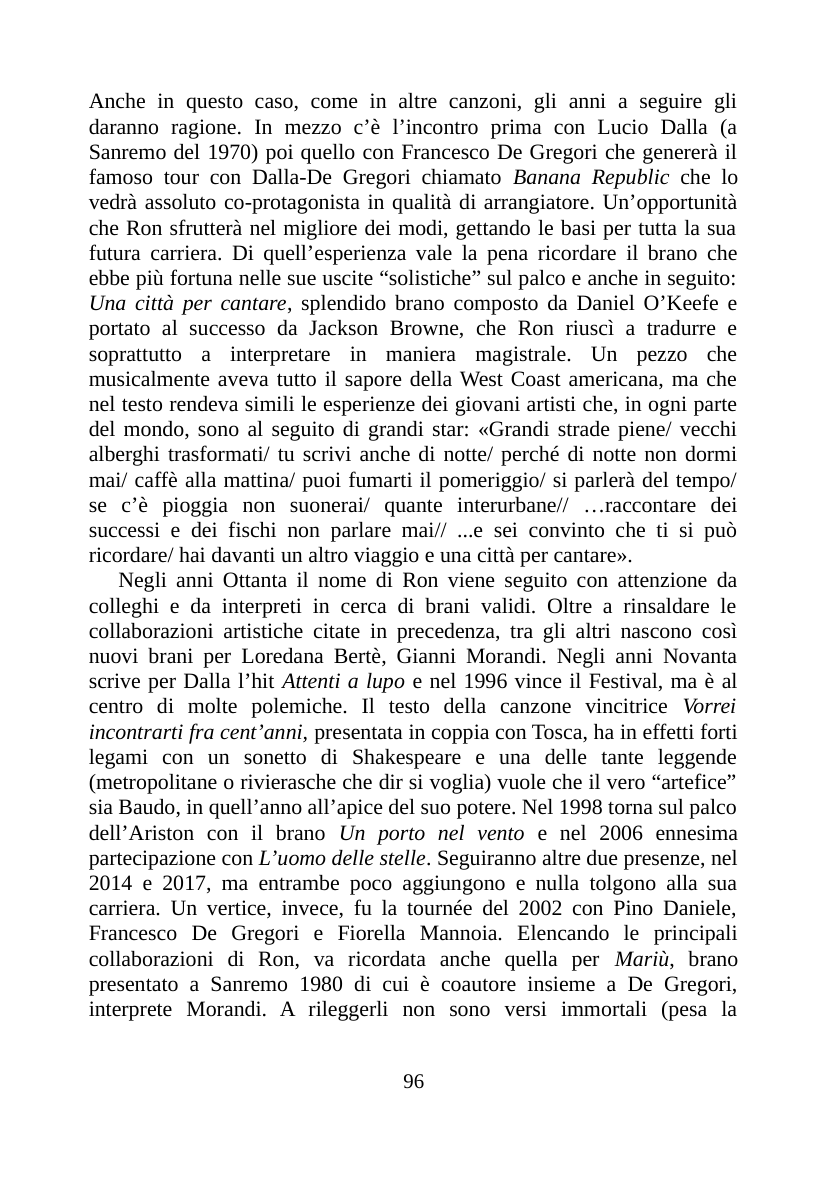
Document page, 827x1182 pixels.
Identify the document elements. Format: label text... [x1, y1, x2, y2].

text Negli anni Ottanta il nome di Ron viene seguito con attenzione da colleghi e da interpreti in cerca di brani validi. Oltre a rinsaldare le collaborazioni artistiche citate in precedenza, tra gli altri nascono così nuovi brani per Loredana Bertè, Gianni Morandi. Negli anni Novanta scrive per Dalla l’hit Attenti a lupo e nel 1996 vince il Festival, ma è al centro di molte polemiche. Il testo della canzone vincitrice Vorrei incontrarti fra cent’anni, presentata in coppia con Tosca, ha in effetti forti legami con un sonetto di Shakespeare e una delle tante leggende (metropolitane o rivierasche che dir si voglia) vuole che il vero “artefice” sia Baudo, in quell’anno all’apice del suo potere. Nel 1998 torna sul palco dell’Ariston con il brano Un porto nel vento e nel 2006 ennesima partecipazione con L’uomo delle stelle. Seguiranno altre due presenze, nel 2014 e 2017, ma entrambe poco aggiungono e nulla tolgono alla sua carriera. Un vertice, invece, fu la tournée del 2002 con Pino Daniele, Francesco De Gregori e Fiorella Mannoia. Elencando le principali collaborazioni di Ron, va ricordata anche quella per Mariù, brano presentato a Sanremo 1980 di cui è coautore insieme a De Gregori, interprete Morandi. A rileggerli non sono versi immortali (pesa la [88, 567, 738, 1021]
text Anche in questo caso, come in altre canzoni, gli anni a seguire gli daranno ragione. In mezzo c’è l’incontro prima con Lucio Dalla (a Sanremo del 1970) poi quello con Francesco De Gregori che genererà il famoso tour con Dalla-De Gregori chiamato Banana Republic che lo vedrà assoluto co-protagonista in qualità di arrangiatore. Un’opportunità che Ron sfrutterà nel migliore dei modi, gettando le basi per tutta la sua futura carriera. Di quell’esperienza vale la pena ricordare il brano che ebbe più fortuna nelle sue uscite “solistiche” sul palco e anche in seguito: Una città per cantare, splendido brano composto da Daniel O’Keefe e portato al successo da Jackson Browne, che Ron riuscì a tradurre e soprattutto a interpretare in maniera magistrale. Un pezzo che musicalmente aveva tutto il sapore della West Coast americana, ma che nel testo rendeva simili le esperienze dei giovani artisti che, in ogni parte del mondo, sono al seguito di grandi star: «Grandi strade piene/ vecchi alberghi trasformati/ tu scrivi anche di notte/ perché di notte non dormi mai/ caffè alla mattina/ puoi fumarti il pomeriggio/ si parlerà del tempo/ se c’è pioggia non suonerai/ quante interurbane// …raccontare dei successi e dei fischi non parlare mai// ...e sei convinto che ti si può ricordare/ hai davanti un altro viaggio e una città per cantare». [88, 88, 738, 567]
